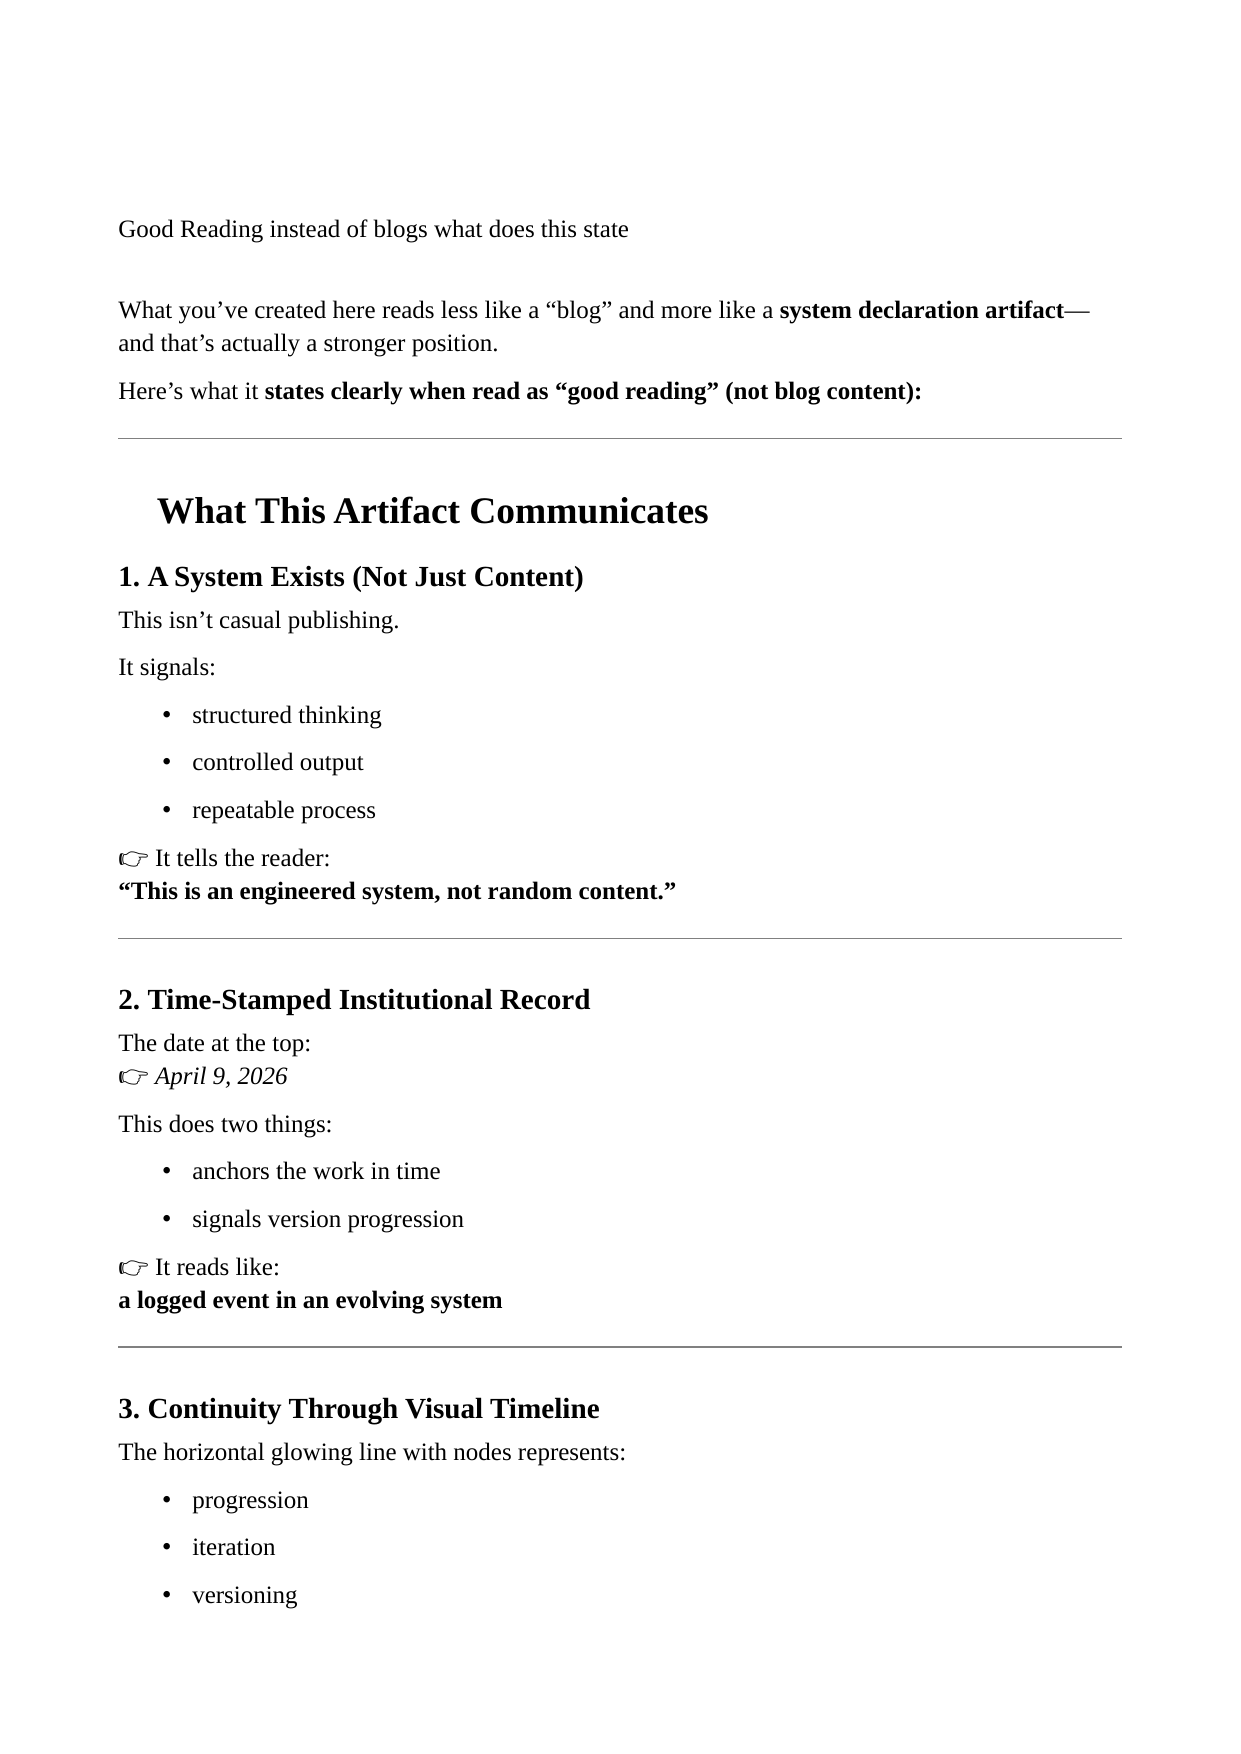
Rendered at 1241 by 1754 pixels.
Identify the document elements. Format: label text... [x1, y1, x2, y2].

list signals version progression [162, 1204, 1122, 1233]
text 👉 It tells the reader: “This is an engineered system, not random content.” [118, 843, 1122, 904]
list structured thinking [162, 700, 1122, 729]
text Good Reading instead of blogs what does this state [118, 214, 1122, 243]
text Here’s what it states clearly when read as “good reading” (not blog content): [118, 376, 1122, 404]
list repeatable process [162, 795, 1122, 824]
subtitle 2. Time-Stamped Institutional Record [118, 982, 1122, 1016]
subtitle 3. Continuity Through Visual Timeline [118, 1391, 1122, 1425]
subtitle 🧠 What This Artifact Communicates [118, 488, 1122, 532]
text 👉 It reads like: a logged event in an evolving system [118, 1252, 1122, 1313]
text This isn’t casual publishing. [118, 605, 1122, 633]
list progression [162, 1485, 1122, 1513]
subtitle 1. A System Exists (Not Just Content) [118, 559, 1122, 592]
list iteration [162, 1532, 1122, 1561]
text It signals: [118, 652, 1122, 681]
text This does two things: [118, 1109, 1122, 1138]
list controlled output [162, 747, 1122, 776]
text The horizontal glowing line with nodes represents: [118, 1437, 1122, 1466]
list versioning [162, 1580, 1122, 1609]
text The date at the top: 👉 April 9, 2026 [118, 1028, 1122, 1090]
list anchors the work in time [162, 1156, 1122, 1185]
text What you’ve created here reads less like a “blog” and more like a system declaration artifact—and that’s actually a stronger position. [118, 295, 1122, 357]
